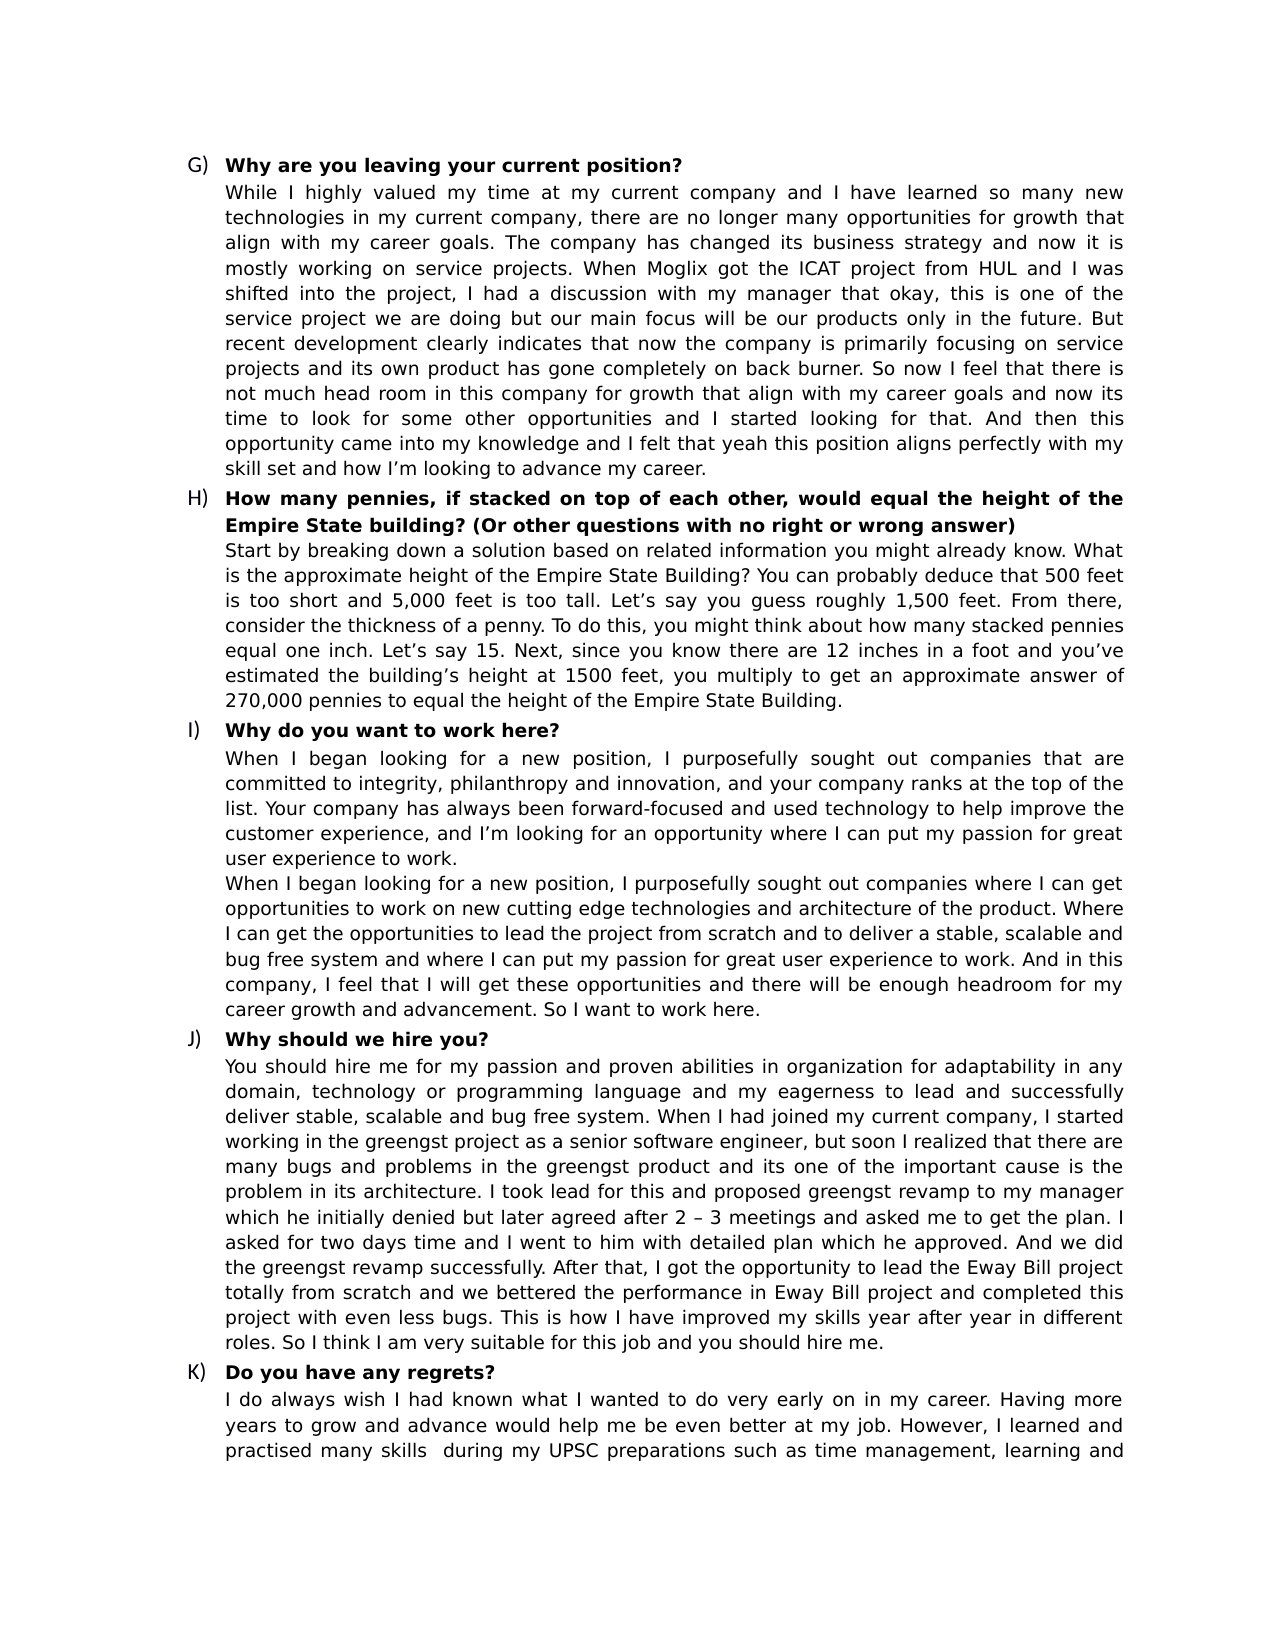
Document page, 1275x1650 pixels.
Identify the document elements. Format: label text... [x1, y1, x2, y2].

list You should hire me for my passion and proven abilities in organization for adaptability in any domain, technology or programming language and my eagerness to lead and successfully deliver stable, scalable and bug free system. When I had joined my current company, I started working in the greengst project as a senior software engineer, but soon I realized that there are many bugs and problems in the greengst product and its one of the important cause is the problem in its architecture. I took lead for this and proposed greengst revamp to my manager which he initially denied but later agreed after 2 – 3 meetings and asked me to get the plan. I asked for two days time and I went to him with detailed plan which he approved. And we did the greengst revamp successfully. After that, I got the opportunity to lead the Eway Bill project totally from scratch and we bettered the performance in Eway Bill project and completed this project with even less bugs. This is how I have improved my skills year after year in different roles. So I think I am very suitable for this job and you should hire me. [187, 1056, 1125, 1354]
list Why do you want to work here? [187, 716, 1125, 743]
list How many pennies, if stacked on top of each other, would equal the height of the Empire State building? (Or other questions with no right or wrong answer) [187, 483, 1125, 537]
list I do always wish I had known what I wanted to do very early on in my career. Having more years to grow and advance would help me be even better at my job. However, I learned and practised many skills during my UPSC preparations such as time management, learning and [187, 1389, 1125, 1462]
list When I began looking for a new position, I purposefully sought out companies where I can get opportunities to work on new cutting edge technologies and architecture of the product. Where I can get the opportunities to lead the project from scratch and to deliver a stable, scalable and bug free system and where I can put my passion for great user experience to work. And in this company, I feel that I will get these opportunities and there will be enough headroom for my career growth and advancement. So I want to work here. [187, 873, 1125, 1021]
list Do you have any regrets? [187, 1357, 1125, 1385]
list Why should we hire you? [187, 1024, 1125, 1052]
list When I began looking for a new position, I purposefully sought out companies that are committed to integrity, philanthropy and innovation, and your company ranks at the top of the list. Your company has always been forward-focused and used technology to help improve the customer experience, and I’m looking for an opportunity where I can put my passion for great user experience to work. [187, 748, 1125, 870]
list While I highly valued my time at my current company and I have learned so many new technologies in my current company, there are no longer many opportunities for growth that align with my career goals. The company has changed its business strategy and now it is mostly working on service projects. When Moglix got the ICAT project from HUL and I was shifted into the project, I had a discussion with my manager that okay, this is one of the service project we are doing but our main focus will be our products only in the future. But recent development clearly indicates that now the company is primarily focusing on service projects and its own product has gone completely on back burner. So now I feel that there is not much head room in this company for growth that align with my career goals and now its time to look for some other opportunities and I started looking for that. And then this opportunity came into my knowledge and I felt that yeah this position aligns perfectly with my skill set and how I’m looking to advance my career. [187, 182, 1125, 480]
list Why are you leaving your current position? [187, 150, 1125, 178]
list Start by breaking down a solution based on related information you might already know. What is the approximate height of the Empire State Building? You can probably deduce that 500 feet is too short and 5,000 feet is too tall. Let’s say you guess roughly 1,500 feet. From there, consider the thickness of a penny. To do this, you might think about how many stacked pennies equal one inch. Let’s say 15. Next, since you know there are 12 inches in a foot and you’ve estimated the building’s height at 1500 feet, you multiply to get an approximate answer of 270,000 pennies to equal the height of the Empire State Building. [187, 540, 1125, 712]
